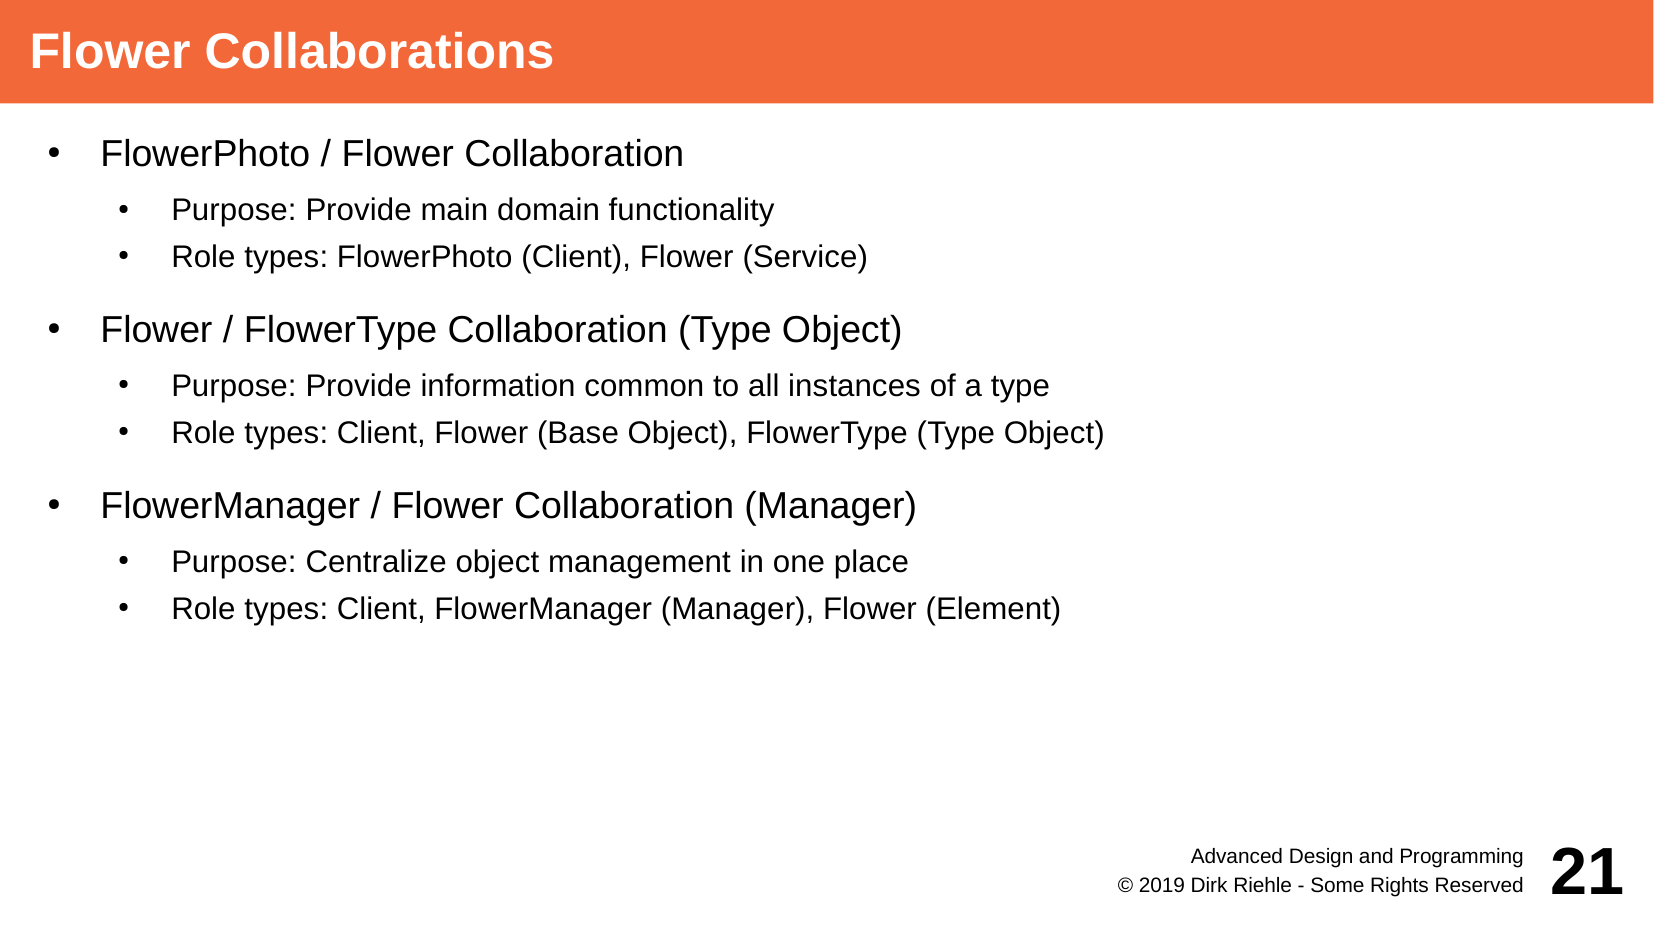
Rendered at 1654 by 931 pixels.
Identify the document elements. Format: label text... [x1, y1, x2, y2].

title Flower Collaborations [0, 0, 1654, 104]
list FlowerPhoto / Flower Collaboration Purpose: Provide main domain functionality Role types: FlowerPhoto (Client), Flower (Service) Flower / FlowerType Collaboration (Type Object) Purpose: Provide information common to all instances of a type Role types: Client, Flower (Base Object), FlowerType (Type Object) FlowerManager / Flower Collaboration (Manager) Purpose: Centralize object management in one place Role types: Client, FlowerManager (Manager), Flower (Element) [29, 132, 1625, 813]
